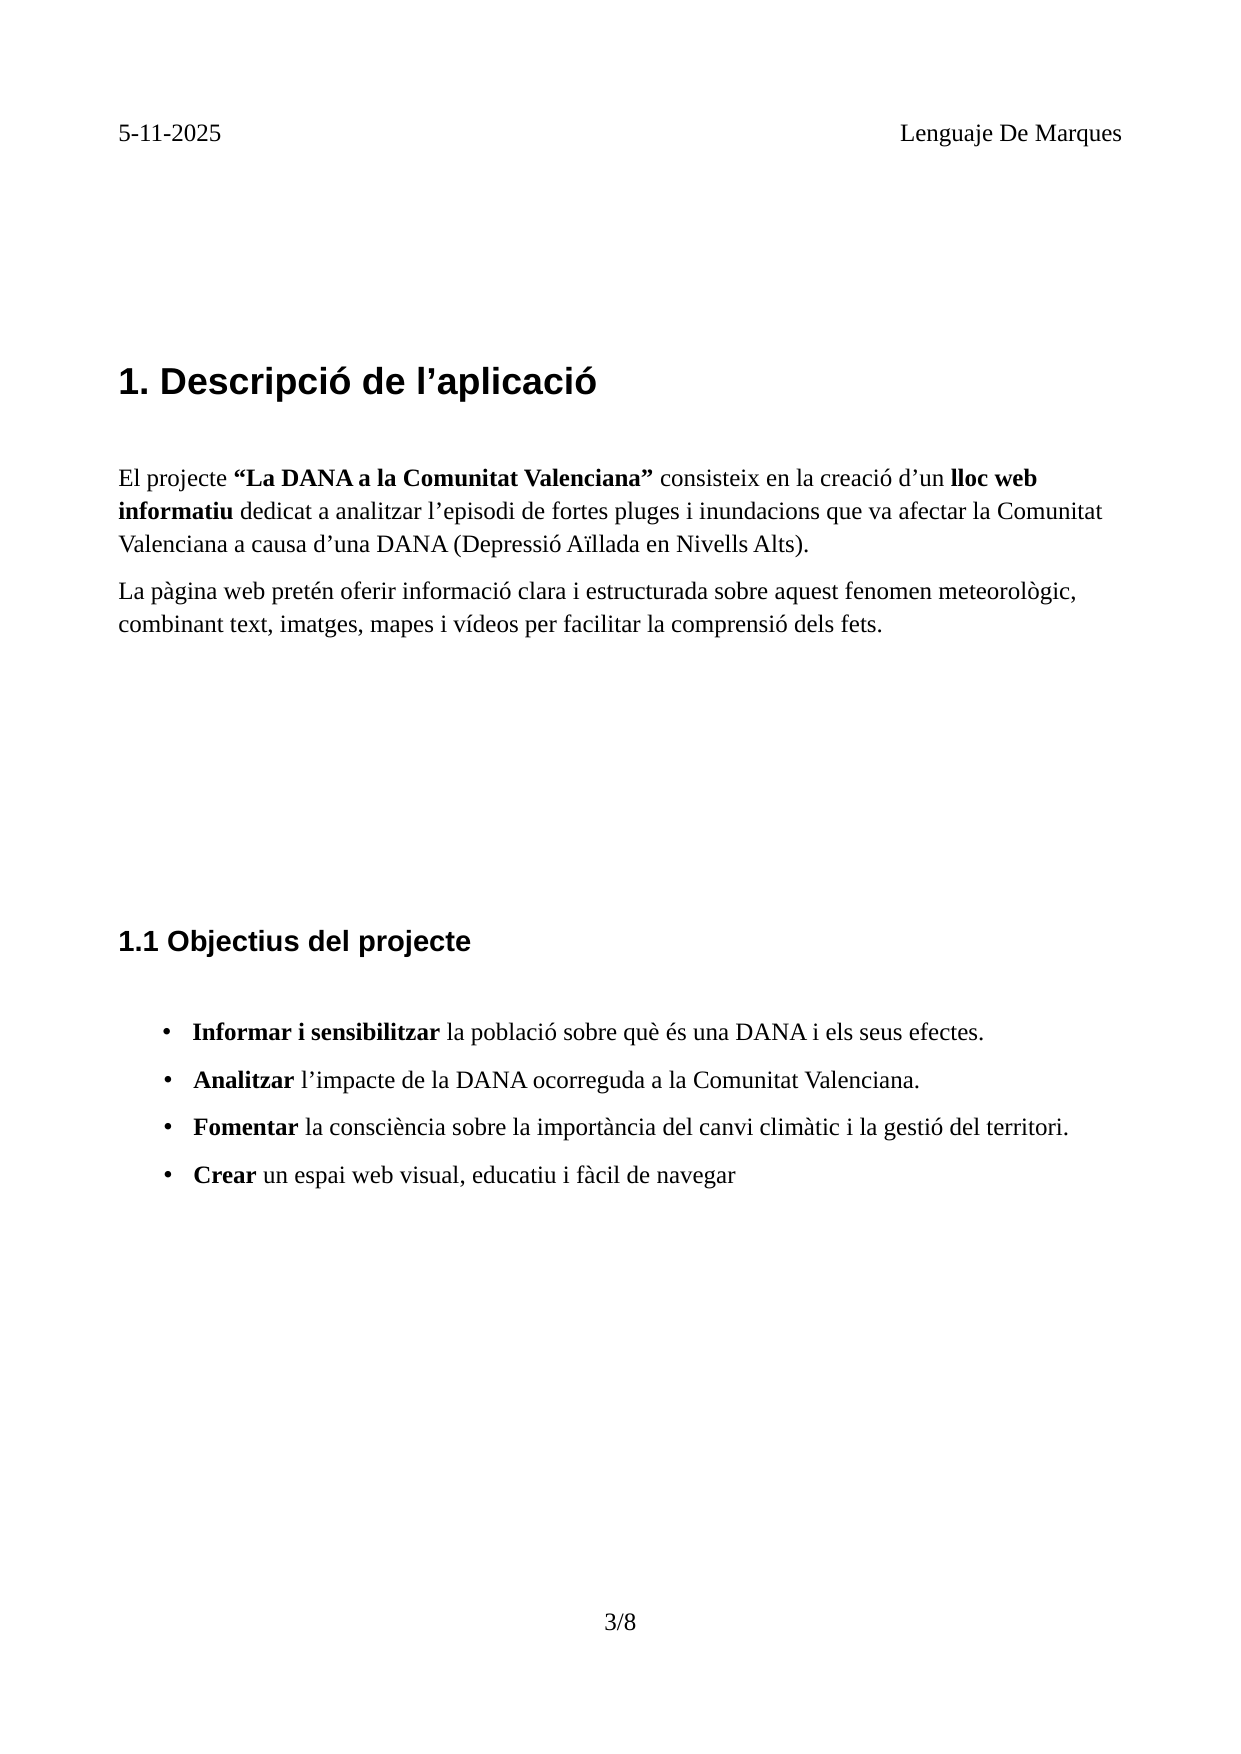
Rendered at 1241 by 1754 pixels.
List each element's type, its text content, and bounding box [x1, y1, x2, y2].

subtitle 1.1 Objectius del projecte [118, 923, 1122, 957]
list Analitzar l’impacte de la DANA ocorreguda a la Comunitat Valenciana. [164, 1065, 1122, 1093]
list Fomentar la consciència sobre la importància del canvi climàtic i la gestió del territori. [164, 1112, 1122, 1141]
text El projecte “La DANA a la Comunitat Valenciana” consisteix en la creació d’un lloc web informatiu dedicat a analitzar l’episodi de fortes pluges i inundacions que va afectar la Comunitat Valenciana a causa d’una DANA (Depressió Aïllada en Nivells Alts). [118, 463, 1122, 557]
list Informar i sensibilitzar la població sobre què és una DANA i els seus efectes. [162, 1017, 1122, 1046]
list Crear un espai web visual, educatiu i fàcil de navegar [164, 1160, 1122, 1222]
text La pàgina web pretén oferir informació clara i estructurada sobre aquest fenomen meteorològic, combinant text, imatges, mapes i vídeos per facilitar la comprensió dels fets. [118, 576, 1122, 638]
subtitle 1. Descripció de l’aplicació [118, 359, 1122, 403]
